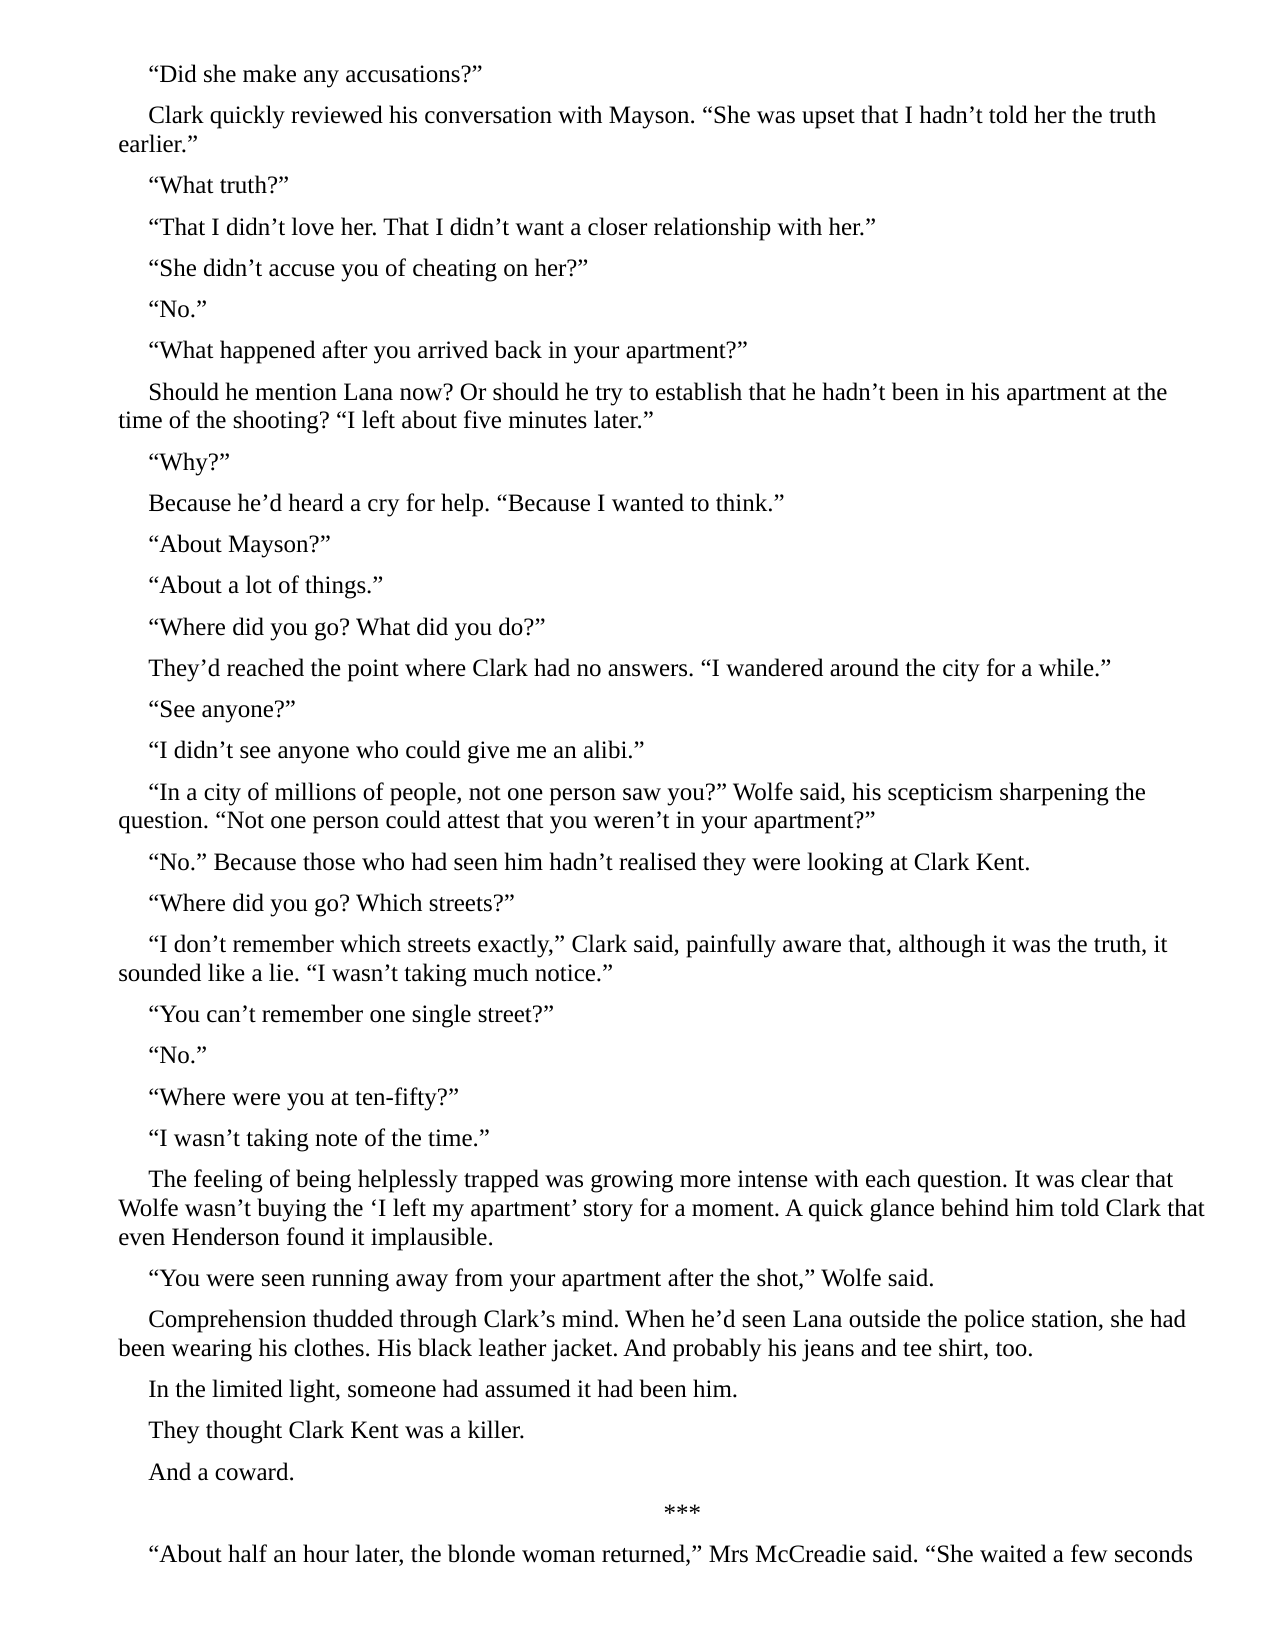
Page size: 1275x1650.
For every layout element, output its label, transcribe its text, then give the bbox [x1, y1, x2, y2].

text “About half an hour later, the blonde woman returned,” Mrs McCreadie said. “She waited a few seconds [118, 1539, 1216, 1568]
text And a coward. [118, 1457, 1216, 1485]
text They’d reached the point where Clark had no answers. “I wandered around the city for a while.” [118, 653, 1216, 682]
text “You were seen running away from your apartment after the shot,” Wolfe said. [118, 1263, 1216, 1292]
text “No.” Because those who had seen him hadn’t realised they were looking at Clark Kent. [118, 847, 1216, 875]
text “Did she make any accusations?” [118, 59, 1216, 88]
text Should he mention Lana now? Or should he try to establish that he hadn’t been in his apartment at the time of the shooting? “I left about five minutes later.” [118, 377, 1216, 434]
text “I didn’t see anyone who could give me an alibi.” [118, 735, 1216, 764]
text “Where were you at ten-fifty?” [118, 1082, 1216, 1110]
text “Why?” [118, 447, 1216, 475]
text “I don’t remember which streets exactly,” Clark said, painfully aware that, although it was the truth, it sounded like a lie. “I wasn’t taking much notice.” [118, 929, 1216, 987]
text “She didn’t accuse you of cheating on her?” [118, 253, 1216, 282]
text “About Mayson?” [118, 529, 1216, 558]
text In the limited light, someone had assumed it had been him. [118, 1374, 1216, 1403]
text “That I didn’t love her. That I didn’t want a closer relationship with her.” [118, 212, 1216, 240]
text Because he’d heard a cry for help. “Because I wanted to think.” [118, 488, 1216, 517]
text Clark quickly reviewed his conversation with Mayson. “She was upset that I hadn’t told her the truth earlier.” [118, 100, 1216, 158]
text “Where did you go? Which streets?” [118, 888, 1216, 917]
text “In a city of millions of people, not one person saw you?” Wolfe said, his scepticism sharpening the question. “Not one person could attest that you weren’t in your apartment?” [118, 777, 1216, 834]
text “No.” [118, 294, 1216, 323]
text “You can’t remember one single street?” [118, 999, 1216, 1028]
text *** [118, 1498, 1216, 1527]
text The feeling of being helplessly trapped was growing more intense with each question. It was clear that Wolfe wasn’t buying the ‘I left my apartment’ story for a moment. A quick glance behind him told Clark that even Henderson found it implausible. [118, 1164, 1216, 1250]
text “What happened after you arrived back in your apartment?” [118, 335, 1216, 364]
text “Where did you go? What did you do?” [118, 612, 1216, 640]
text “See anyone?” [118, 694, 1216, 723]
text “About a lot of things.” [118, 570, 1216, 599]
text “No.” [118, 1040, 1216, 1069]
text “I wasn’t taking note of the time.” [118, 1123, 1216, 1152]
text They thought Clark Kent was a killer. [118, 1415, 1216, 1444]
text “What truth?” [118, 170, 1216, 199]
text Comprehension thudded through Clark’s mind. When he’d seen Lana outside the police station, she had been wearing his clothes. His black leather jacket. And probably his jeans and tee shirt, too. [118, 1304, 1216, 1362]
